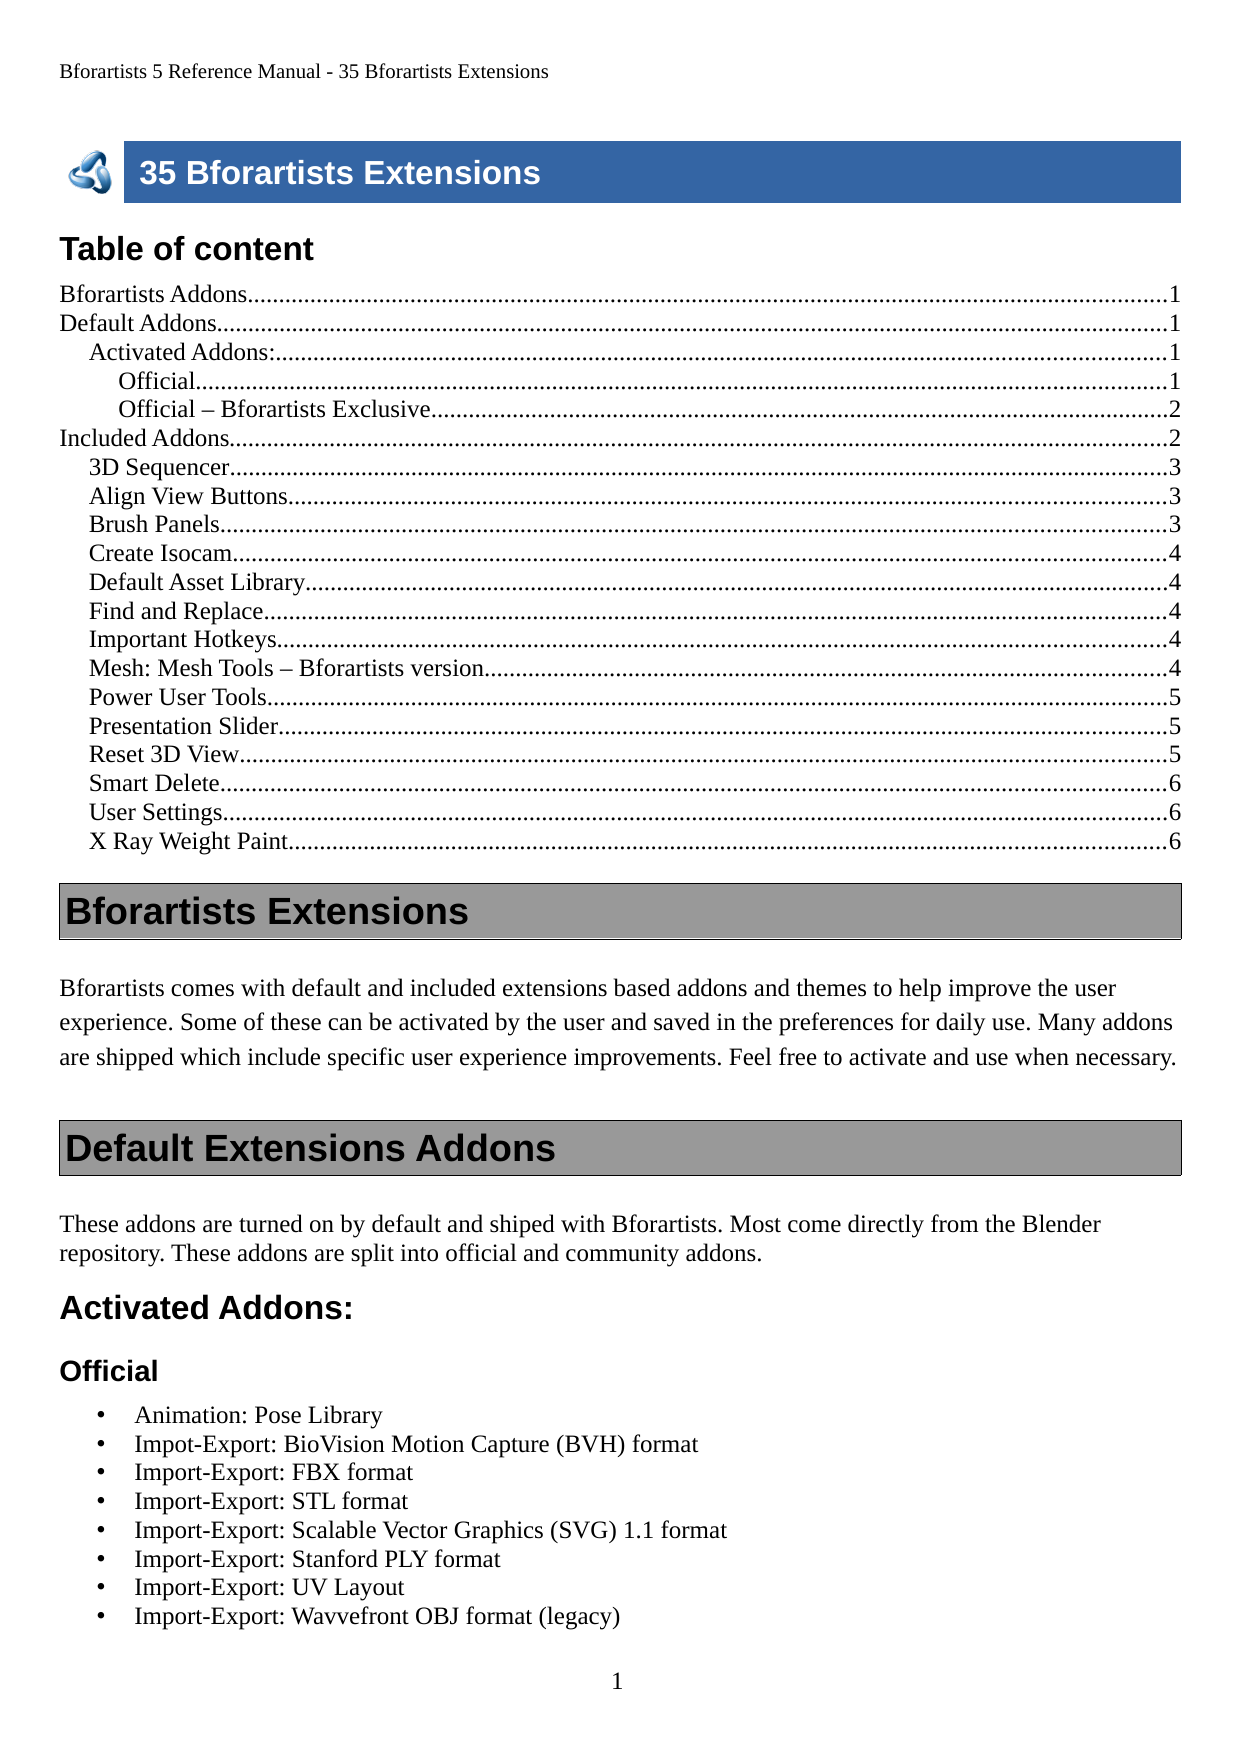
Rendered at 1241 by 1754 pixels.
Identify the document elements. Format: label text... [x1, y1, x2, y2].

text Official 1 [118, 366, 1181, 394]
table_header [59, 141, 124, 203]
text Bforartists comes with default and included extensions based addons and themes to help improve the user experience. Some of these can be activated by the user and saved in the preferences for daily use. Many addons are shipped which include specific user experience improvements. Feel free to activate and use when necessary. [59, 973, 1181, 1071]
text Default Asset Library 4 [88, 567, 1181, 596]
table_header Bforartists Extensions [60, 884, 1181, 938]
list Import-Export: Scalable Vector Graphics (SVG) 1.1 format [97, 1515, 1181, 1544]
text Mesh: Mesh Tools – Bforartists version 4 [88, 653, 1181, 682]
subtitle Activated Addons: [59, 1288, 1181, 1327]
subtitle Table of content [59, 228, 1181, 267]
list Import-Export: Wavvefront OBJ format (legacy) [97, 1601, 1181, 1630]
text These addons are turned on by default and shiped with Bforartists. Most come directly from the Blender repository. These addons are split into official and community addons. [59, 1209, 1181, 1267]
text Power User Tools 5 [88, 682, 1181, 711]
table_header 35 Bforartists Extensions [124, 141, 1181, 203]
list Import-Export: UV Layout [97, 1572, 1181, 1601]
list Animation: Pose Library [97, 1400, 1181, 1429]
list Import-Export: STL format [97, 1486, 1181, 1515]
text Presentation Slider 5 [88, 711, 1181, 739]
text Find and Replace 4 [88, 596, 1181, 624]
picture [65, 147, 114, 197]
text Align View Buttons 3 [88, 481, 1181, 509]
text Official – Bforartists Exclusive 2 [118, 394, 1181, 423]
list Impot-Export: BioVision Motion Capture (BVH) format [97, 1429, 1181, 1457]
table_header Default Extensions Addons [60, 1121, 1181, 1175]
text User Settings 6 [88, 797, 1181, 826]
text Reset 3D View 5 [88, 739, 1181, 768]
text Bforartists Addons 1 [59, 279, 1181, 308]
text Create Isocam 4 [88, 538, 1181, 567]
text Default Addons 1 [59, 308, 1181, 337]
text Activated Addons: 1 [88, 337, 1181, 366]
text X Ray Weight Paint 6 [88, 826, 1181, 854]
text Smart Delete 6 [88, 768, 1181, 797]
text Important Hotkeys 4 [88, 624, 1181, 653]
list Import-Export: Stanford PLY format [97, 1544, 1181, 1572]
text Brush Panels 3 [88, 509, 1181, 538]
text 3D Sequencer 3 [88, 452, 1181, 481]
subtitle Official [59, 1354, 1181, 1387]
text Included Addons 2 [59, 423, 1181, 452]
list Import-Export: FBX format [97, 1457, 1181, 1486]
